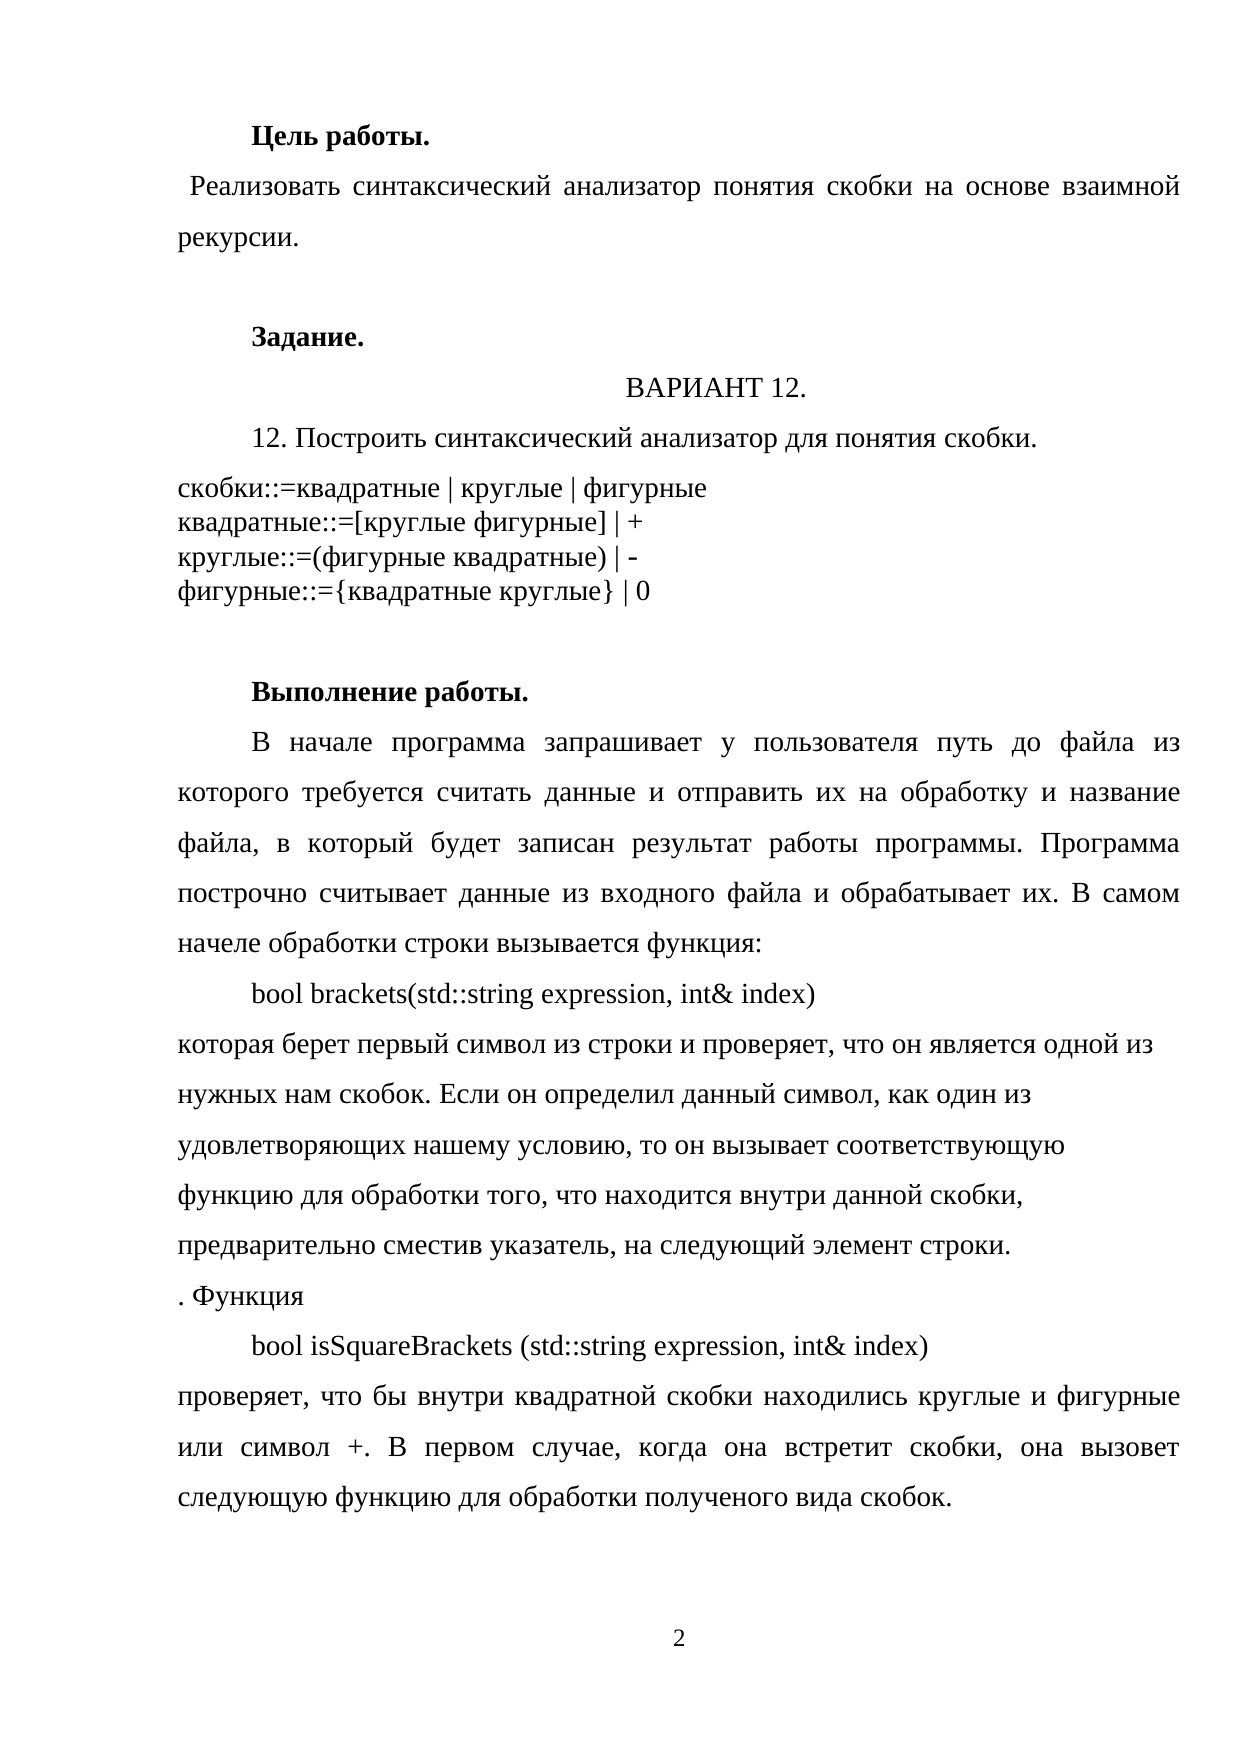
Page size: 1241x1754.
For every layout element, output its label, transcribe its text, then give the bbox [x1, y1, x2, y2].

text Реализовать синтаксический анализатор понятия скобки на основе взаимной рекурсии. [177, 168, 1181, 252]
text квадратные::=[круглые фигурные] | + [177, 504, 1181, 537]
text . Функция [177, 1278, 1181, 1311]
text cкобки::=квадратные | круглые | фигурные [177, 470, 1181, 504]
text Цель работы. [177, 118, 1181, 152]
text которая берет первый символ из строки и проверяет, что он является одной из нужных нам скобок. Если он определил данный символ, как один из удовлетворяющих нашему условию, то он вызывает соответствующую функцию для обработки того, что находится внутри данной скобки, предварительно сместив указатель, на следующий элемент строки. [177, 1026, 1181, 1261]
text Задание. [177, 319, 1181, 353]
text фигурные::={квадратные круглые} | 0 [177, 573, 1181, 607]
text круглые::=(фигурные квадратные) | - [177, 537, 1181, 573]
text проверяет, что бы внутри квадратной скобки находились круглые и фигурные или символ +. В первом случае, когда она встретит скобки, она вызовет следующую функцию для обработки полученого вида скобок. [177, 1378, 1181, 1512]
text Выполнение работы. [177, 674, 1181, 707]
text bool isSquareBrackets (std::string expression, int& index) [177, 1328, 1181, 1362]
text bool brackets(std::string expression, int& index) [177, 976, 1181, 1009]
text В начале программа запрашивает у пользователя путь до файла из которого требуется считать данные и отправить их на обработку и название файла, в который будет записан результат работы программы. Программа построчно считывает данные из входного файла и обрабатывает их. В самом начеле обработки строки вызывается функция: [177, 724, 1181, 959]
text 12. Построить синтаксический анализатор для понятия скобки. [177, 420, 1181, 453]
text ВАРИАНТ 12. [177, 370, 1181, 403]
